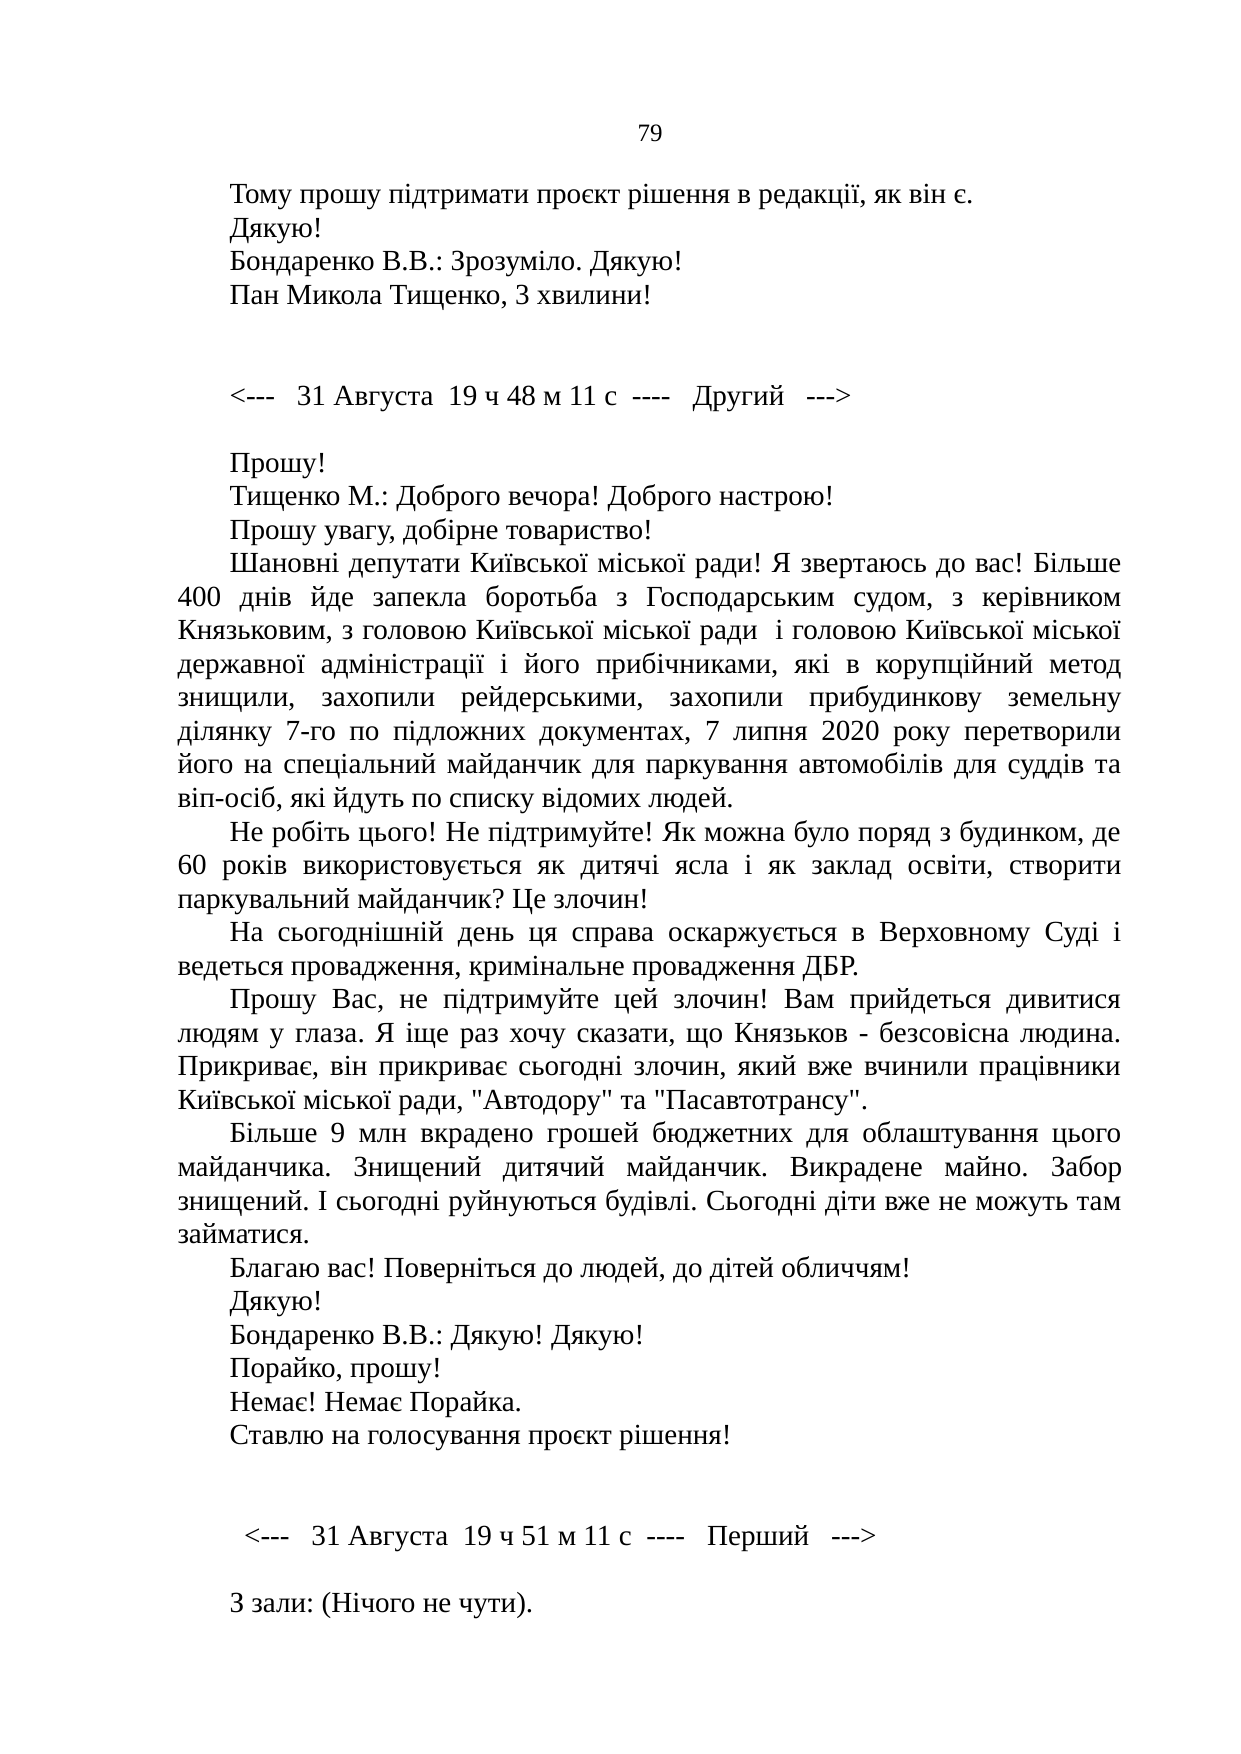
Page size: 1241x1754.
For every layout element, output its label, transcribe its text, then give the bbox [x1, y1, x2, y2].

text Дякую! [177, 210, 1122, 243]
text Благаю вас! Поверніться до людей, до дітей обличчям! [177, 1250, 1122, 1283]
text <--- 31 Августа 19 ч 48 м 11 с ---- Другий ---> [177, 378, 1122, 411]
text <--- 31 Августа 19 ч 51 м 11 с ---- Перший ---> [177, 1518, 1122, 1552]
text Прошу увагу, добірне товариство! [177, 512, 1122, 545]
text Бондаренко В.В.: Дякую! Дякую! [177, 1317, 1122, 1350]
text Дякую! [177, 1283, 1122, 1317]
text Шановні депутати Київської міської ради! Я звертаюсь до вас! Більше 400 днів йде запекла боротьба з Господарським судом, з керівником Князьковим, з головою Київської міської ради і головою Київської міської державної адміністрації і його прибічниками, які в корупційний метод знищили, захопили рейдерськими, захопили прибудинкову земельну ділянку 7-го по підложних документах, 7 липня 2020 року перетворили його на спеціальний майданчик для паркування автомобілів для суддів та віп-осіб, які йдуть по списку відомих людей. [177, 545, 1122, 814]
text Тищенко М.: Доброго вечора! Доброго настрою! [177, 478, 1122, 512]
text Прошу Вас, не підтримуйте цей злочин! Вам прийдеться дивитися людям у глаза. Я іще раз хочу сказати, що Князьков - безсовісна людина. Прикриває, він прикриває сьогодні злочин, який вже вчинили працівники Київської міської ради, "Автодору" та "Пасавтотрансу". [177, 981, 1122, 1116]
text Тому прошу підтримати проєкт рішення в редакції, як він є. [177, 176, 1122, 210]
text Пан Микола Тищенко, 3 хвилини! [177, 277, 1122, 311]
text Немає! Немає Порайка. [177, 1384, 1122, 1417]
text Не робіть цього! Не підтримуйте! Як можна було поряд з будинком, де 60 років використовується як дитячі ясла і як заклад освіти, створити паркувальний майданчик? Це злочин! [177, 814, 1122, 914]
text Прошу! [177, 445, 1122, 478]
text Більше 9 млн вкрадено грошей бюджетних для облаштування цього майданчика. Знищений дитячий майданчик. Викрадене майно. Забор знищений. І сьогодні руйнуються будівлі. Сьогодні діти вже не можуть там займатися. [177, 1116, 1122, 1250]
text Бондаренко В.В.: Зрозуміло. Дякую! [177, 243, 1122, 277]
text На сьогоднішній день ця справа оскаржується в Верховному Суді і ведеться провадження, кримінальне провадження ДБР. [177, 914, 1122, 981]
text З зали: (Нічого не чути). [177, 1585, 1122, 1619]
text Ставлю на голосування проєкт рішення! [177, 1417, 1122, 1451]
text Порайко, прошу! [177, 1350, 1122, 1384]
